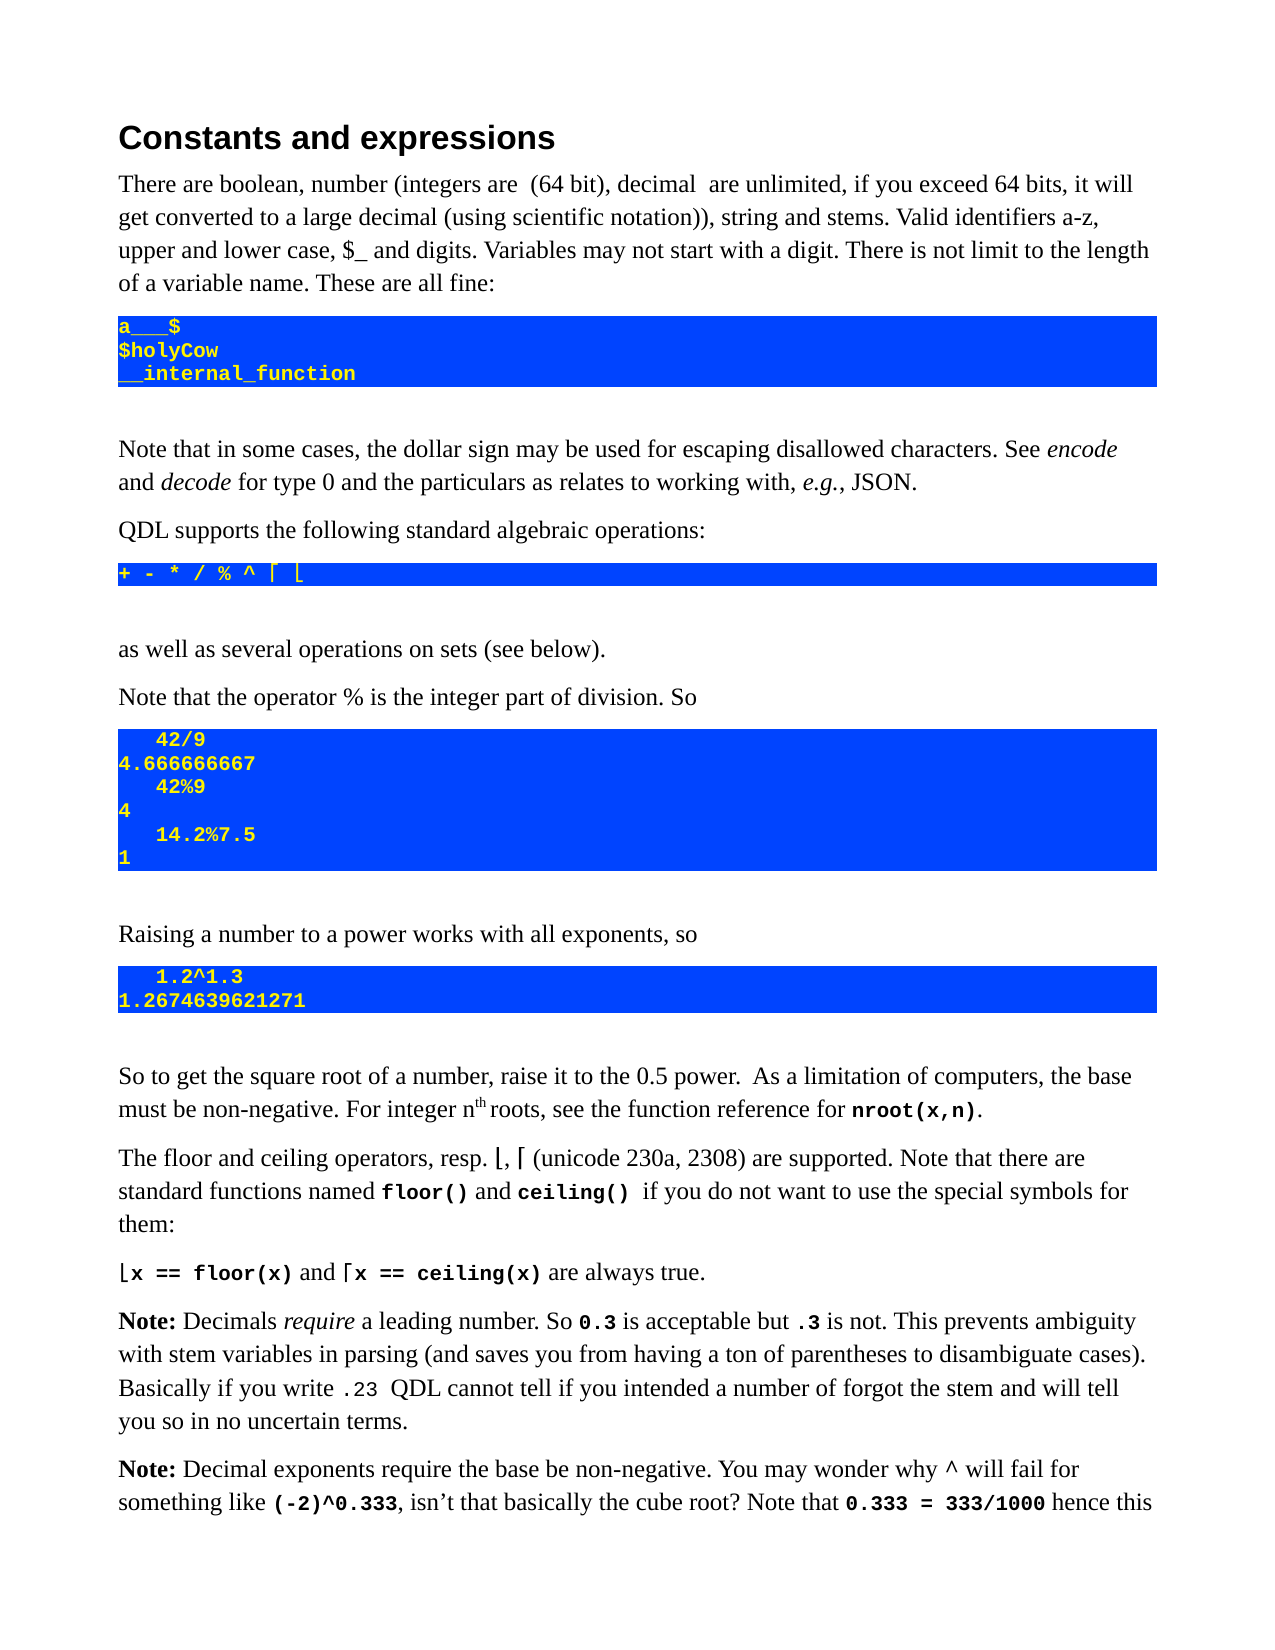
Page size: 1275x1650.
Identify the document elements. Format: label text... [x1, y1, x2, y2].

text QDL supports the following standard algebraic operations: [118, 515, 1157, 544]
text 14.2%7.5 [118, 824, 1157, 847]
text The floor and ceiling operators, resp. ⌊, ⌈ (unicode 230a, 2308) are supported. Note that there are standard functions named floor() and ceiling() if you do not want to use the special symbols for them: [118, 1143, 1157, 1238]
text Note: Decimals require a leading number. So 0.3 is acceptable but .3 is not. This prevents ambiguity with stem variables in parsing (and saves you from having a ton of parentheses to disambiguate cases). Basically if you write .23 QDL cannot tell if you intended a number of forgot the stem and will tell you so in no uncertain terms. [118, 1306, 1157, 1435]
text 4.666666667 [118, 753, 1157, 776]
text 1.2674639621271 [118, 990, 1157, 1013]
text ⌊x == floor(x) and ⌈x == ceiling(x) are always true. [118, 1257, 1157, 1287]
text a___$ [118, 316, 1157, 339]
text 42%9 [118, 776, 1157, 800]
text $holyCow [118, 339, 1157, 363]
text __internal_function [118, 363, 1157, 387]
text + - * / % ^ ⌈ ⌊ [118, 563, 1157, 586]
text 1 [118, 847, 1157, 871]
text Note that the operator % is the integer part of division. So [118, 682, 1157, 710]
text There are boolean, number (integers are (64 bit), decimal are unlimited, if you exceed 64 bits, it will get converted to a large decimal (using scientific notation)), string and stems. Valid identifiers a-z, upper and lower case, $_ and digits. Variables may not start with a digit. There is not limit to the length of a variable name. These are all fine: [118, 169, 1157, 297]
text Note: Decimal exponents require the base be non-negative. You may wonder why ^ will fail for something like (-2)^0.333, isn’t that basically the cube root? Note that 0.333 = 333/1000 hence this [118, 1454, 1157, 1517]
subtitle Constants and expressions [118, 118, 1157, 157]
text 42/9 [118, 729, 1157, 753]
text as well as several operations on sets (see below). [118, 634, 1157, 663]
text 1.2^1.3 [118, 966, 1157, 990]
text Note that in some cases, the dollar sign may be used for escaping disallowed characters. See encode and decode for type 0 and the particulars as relates to working with, e.g., JSON. [118, 434, 1157, 496]
text 4 [118, 800, 1157, 824]
text So to get the square root of a number, raise it to the 0.5 power. As a limitation of computers, the base must be non-negative. For integer nth roots, see the function reference for nroot(x,n). [118, 1061, 1157, 1124]
text Raising a number to a power works with all exponents, so [118, 919, 1157, 947]
